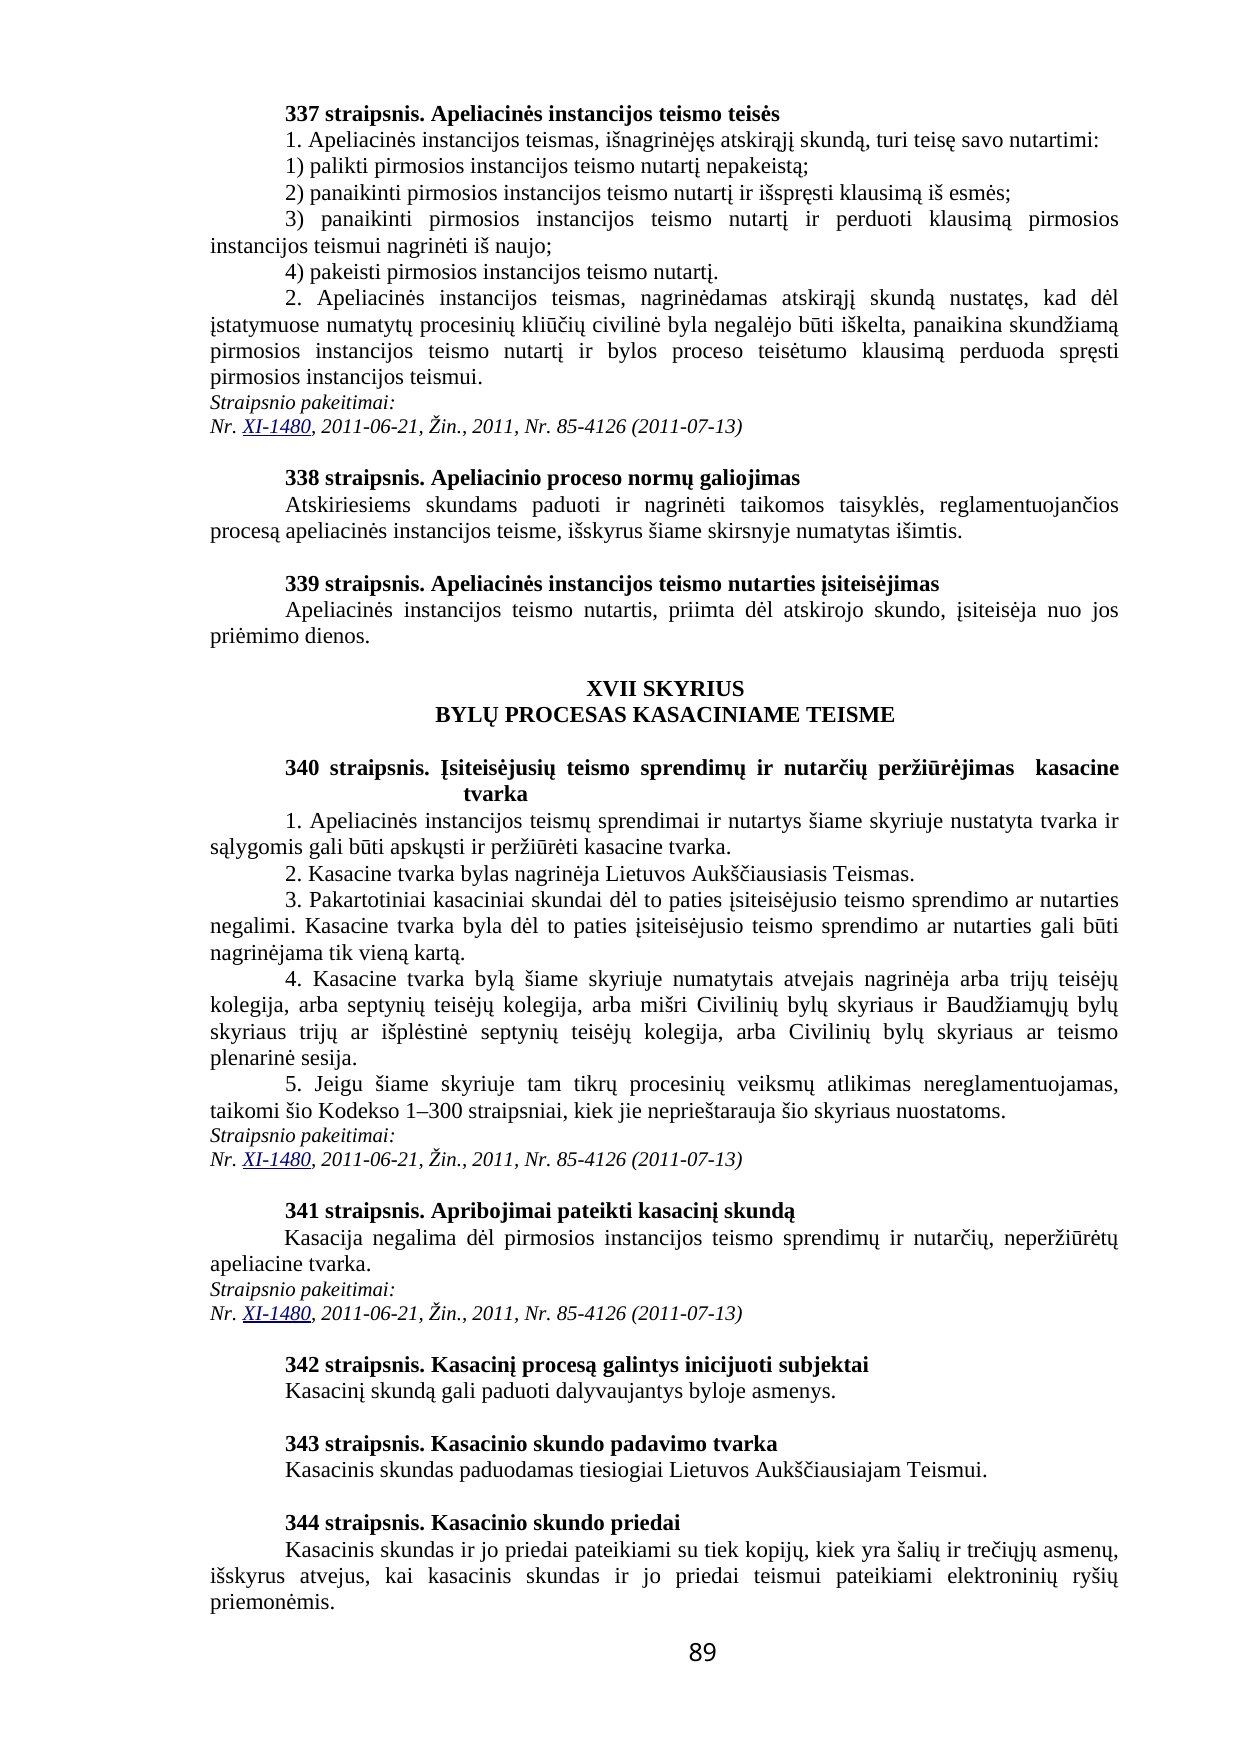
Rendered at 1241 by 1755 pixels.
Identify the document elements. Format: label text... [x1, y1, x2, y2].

text 4) pakeisti pirmosios instancijos teismo nutartį. [210, 258, 1120, 284]
text Kasacija negalima dėl pirmosios instancijos teismo sprendimų ir nutarčių, neperžiūrėtų apeliacine tvarka. [210, 1224, 1120, 1277]
text 4. Kasacine tvarka bylą šiame skyriuje numatytais atvejais nagrinėja arba trijų teisėjų kolegija, arba septynių teisėjų kolegija, arba mišri Civilinių bylų skyriaus ir Baudžiamųjų bylų skyriaus trijų ar išplėstinė septynių teisėjų kolegija, arba Civilinių bylų skyriaus ar teismo plenarinė sesija. [210, 965, 1120, 1070]
text 5. Jeigu šiame skyriuje tam tikrų procesinių veiksmų atlikimas nereglamentuojamas, taikomi šio Kodekso 1–300 straipsniai, kiek jie neprieštarauja šio skyriaus nuostatoms. [210, 1070, 1120, 1123]
text Apeliacinės instancijos teismo nutartis, priimta dėl atskirojo skundo, įsiteisėja nuo jos priėmimo dienos. [210, 596, 1120, 649]
text 342 straipsnis. Kasacinį procesą galintys inicijuoti subjektai [210, 1351, 1120, 1377]
text 1. Apeliacinės instancijos teismų sprendimai ir nutartys šiame skyriuje nustatyta tvarka ir sąlygomis gali būti apskųsti ir peržiūrėti kasacine tvarka. [210, 807, 1120, 859]
text Kasacinį skundą gali paduoti dalyvaujantys byloje asmenys. [210, 1377, 1120, 1404]
text Straipsnio pakeitimai: [210, 390, 1120, 414]
text 2. Kasacine tvarka bylas nagrinėja Lietuvos Aukščiausiasis Teismas. [210, 859, 1120, 886]
text 341 straipsnis. Apribojimai pateikti kasacinį skundą [210, 1198, 1120, 1224]
text Nr. XI-1480, 2011-06-21, Žin., 2011, Nr. 85-4126 (2011-07-13) [210, 1147, 1120, 1171]
text 340 straipsnis. Įsiteisėjusių teismo sprendimų ir nutarčių peržiūrėjimas kasacine tvarka [285, 754, 1120, 807]
text 2. Apeliacinės instancijos teismas, nagrinėdamas atskirąjį skundą nustatęs, kad dėl įstatymuose numatytų procesinių kliūčių civilinė byla negalėjo būti iškelta, panaikina skundžiamą pirmosios instancijos teismo nutartį ir bylos proceso teisėtumo klausimą perduoda spręsti pirmosios instancijos teismui. [210, 284, 1120, 390]
text 344 straipsnis. Kasacinio skundo priedai [210, 1509, 1120, 1536]
text 338 straipsnis. Apeliacinio proceso normų galiojimas [210, 464, 1120, 491]
text 3) panaikinti pirmosios instancijos teismo nutartį ir perduoti klausimą pirmosios instancijos teismui nagrinėti iš naujo; [210, 205, 1120, 258]
text 1) palikti pirmosios instancijos teismo nutartį nepakeistą; [210, 153, 1120, 179]
subtitle Kasacinis skundas paduodamas tiesiogiai Lietuvos Aukščiausiajam Teismui. [210, 1457, 1120, 1483]
text Nr. XI-1480, 2011-06-21, Žin., 2011, Nr. 85-4126 (2011-07-13) [210, 1301, 1120, 1325]
text Atskiriesiems skundams paduoti ir nagrinėti taikomos taisyklės, reglamentuojančios procesą apeliacinės instancijos teisme, išskyrus šiame skirsnyje numatytas išimtis. [210, 491, 1120, 543]
text Kasacinis skundas ir jo priedai pateikiami su tiek kopijų, kiek yra šalių ir trečiųjų asmenų, išskyrus atvejus, kai kasacinis skundas ir jo priedai teismui pateikiami elektroninių ryšių priemonėmis. [210, 1536, 1120, 1615]
text 339 straipsnis. Apeliacinės instancijos teismo nutarties įsiteisėjimas [210, 570, 1120, 596]
text 3. Pakartotiniai kasaciniai skundai dėl to paties įsiteisėjusio teismo sprendimo ar nutarties negalimi. Kasacine tvarka byla dėl to paties įsiteisėjusio teismo sprendimo ar nutarties gali būti nagrinėjama tik vieną kartą. [210, 886, 1120, 965]
text 1. Apeliacinės instancijos teismas, išnagrinėjęs atskirąjį skundą, turi teisę savo nutartimi: [210, 126, 1120, 153]
text 2) panaikinti pirmosios instancijos teismo nutartį ir išspręsti klausimą iš esmės; [210, 179, 1120, 205]
text Nr. XI-1480, 2011-06-21, Žin., 2011, Nr. 85-4126 (2011-07-13) [210, 414, 1120, 438]
text Straipsnio pakeitimai: [210, 1277, 1120, 1301]
text 343 straipsnis. Kasacinio skundo padavimo tvarka [210, 1430, 1120, 1457]
subtitle BYLŲ PROCESAS KASACINIAME TEISME [210, 701, 1120, 728]
subtitle XVII SKYRIUS [210, 675, 1120, 701]
text Straipsnio pakeitimai: [210, 1123, 1120, 1147]
text 337 straipsnis. Apeliacinės instancijos teismo teisės [210, 100, 1120, 126]
